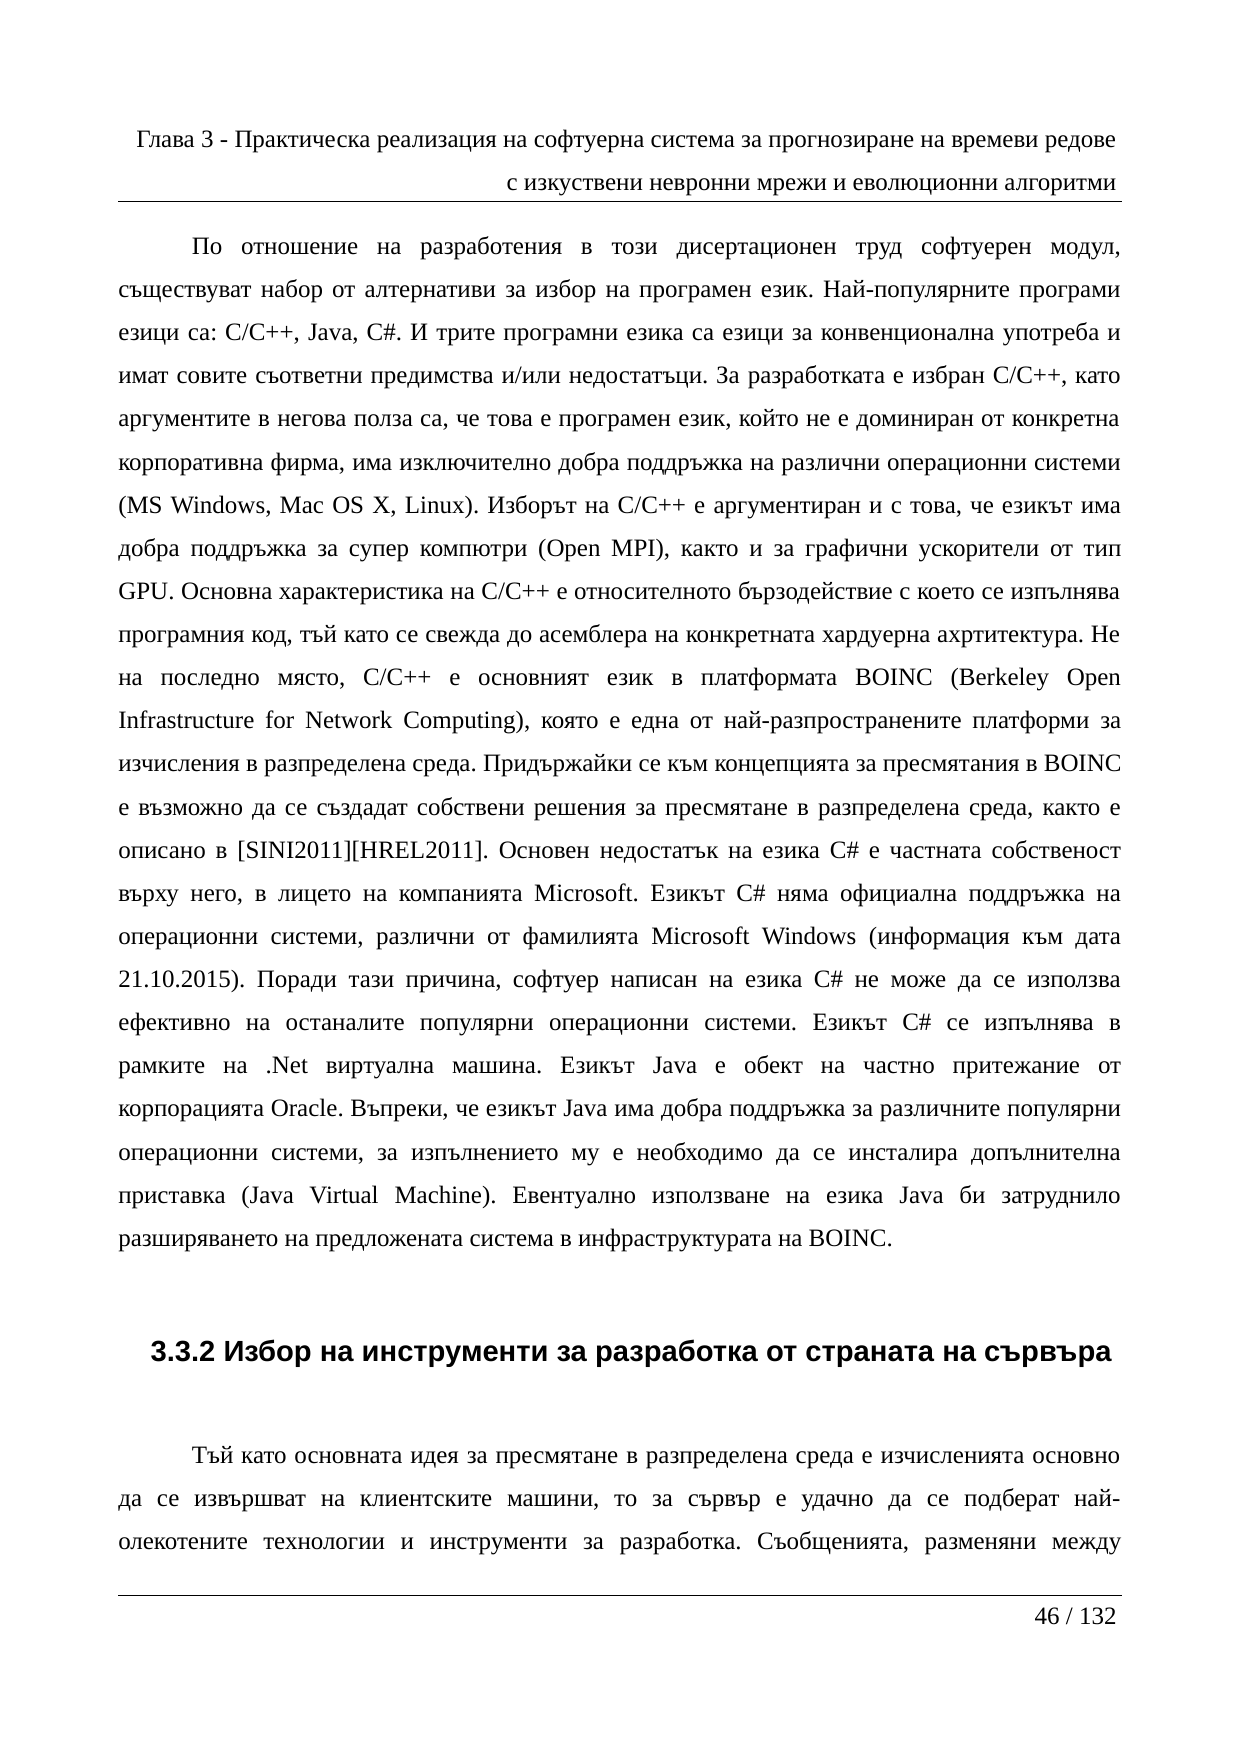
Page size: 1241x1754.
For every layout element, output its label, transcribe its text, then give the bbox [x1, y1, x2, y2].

subtitle 3.3.2 Избор на инструменти за разработка от страната на сървъра [118, 1334, 1122, 1368]
text По отношение на разработения в този дисертационен труд софтуерен модул, съществуват набор от алтернативи за избор на програмен език. Най-популярните програми езици са: C/C++, Java, C#. И трите програмни езика са езици за конвенционална употреба и имат совите съответни предимства и/или недостатъци. За разработката е избран С/С++, като аргументите в негова полза са, че това е програмен език, който не е доминиран от конкретна корпоративна фирма, има изключително добра поддръжка на различни операционни системи (MS Windows, Mac OS X, Linux). Изборът на C/C++ е аргументиран и с това, че езикът има добра поддръжка за супер компютри (Open MPI), както и за графични ускорители от тип GPU. Основна характеристика на С/С++ е относителното бързодействие с което се изпълнява програмния код, тъй като се свежда до асемблера на конкретната хардуерна ахртитектура. Не на последно място, С/С++ е основният език в платформата BOINC (Berkeley Open Infrastructure for Network Computing), която е една от най-разпространените платформи за изчисления в разпределена среда. Придържайки се към концепцията за пресмятания в BOINC е възможно да се създадат собствени решения за пресмятане в разпределена среда, както е описано в [SINI2011][HREL2011]. Основен недостатък на езика С# е частната собственост върху него, в лицето на компанията Microsoft. Езикът С# няма официална поддръжка на операционни системи, различни от фамилията Microsoft Windows (информация към дата 21.10.2015). Поради тази причина, софтуер написан на езика С# не може да се използва ефективно на останалите популярни операционни системи. Езикът С# се изпълнява в рамките на .Net виртуална машина. Езикът Java е обект на частно притежание от корпорацията Oracle. Въпреки, че езикът Java има добра поддръжка за различните популярни операционни системи, за изпълнението му е необходимо да се инсталира допълнителна приставка (Java Virtual Machine). Евентуално използване на езика Java би затруднило разширяването на предложената система в инфраструктурата на BOINC. [118, 231, 1122, 1252]
text Тъй като основната идея за пресмятане в разпределена среда е изчисленията основно да се извършват на клиентските машини, то за сървър е удачно да се подберат най-олекотените технологии и инструменти за разработка. Съобщенията, разменяни между [118, 1440, 1122, 1555]
